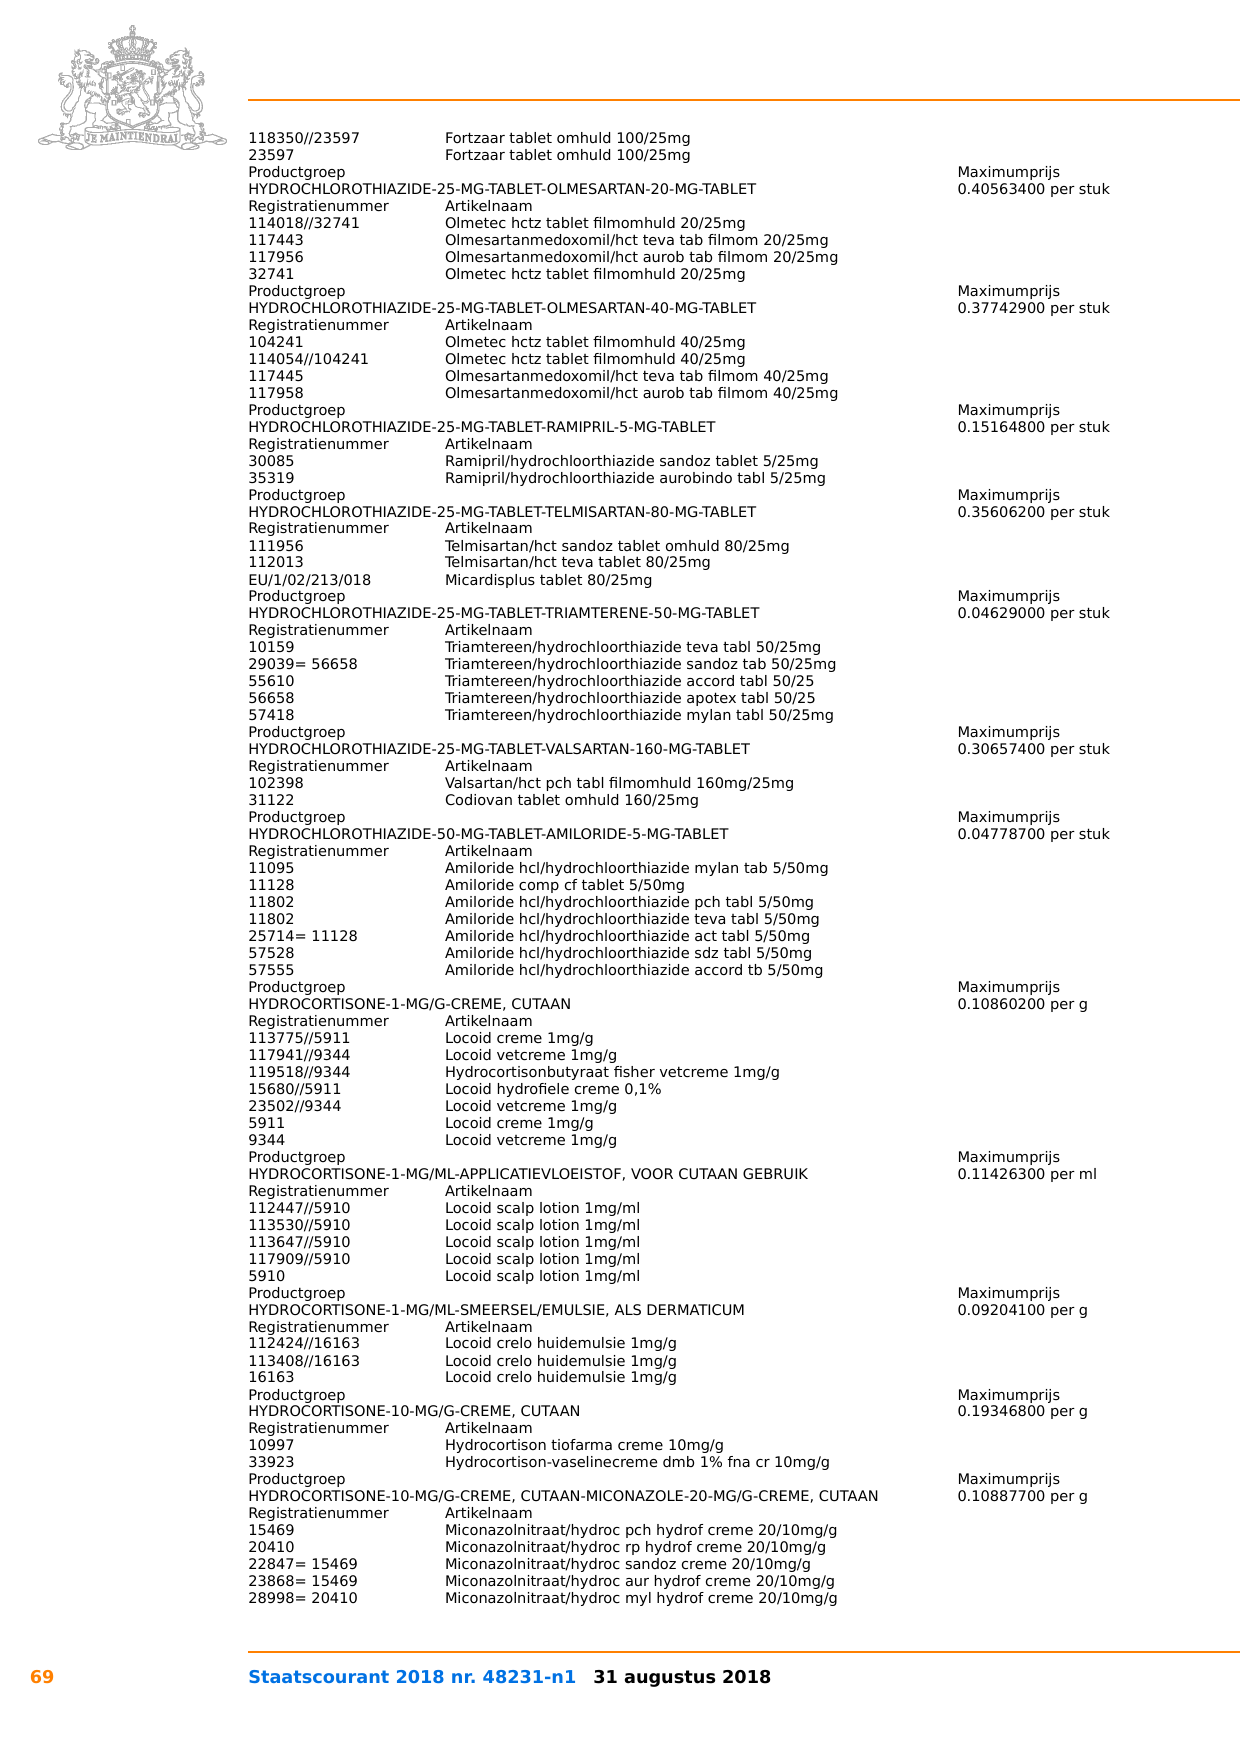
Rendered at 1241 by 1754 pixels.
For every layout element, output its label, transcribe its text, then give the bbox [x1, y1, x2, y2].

table_cell Miconazolnitraat/hydroc sandoz creme 20/10mg/g [439, 1556, 951, 1573]
table_cell Maximumprijs [951, 724, 1163, 741]
table_cell [951, 470, 1163, 486]
table_cell Artikelnaam [439, 843, 951, 860]
table_cell Miconazolnitraat/hydroc pch hydrof creme 20/10mg/g [439, 1522, 951, 1539]
table_cell [951, 1437, 1163, 1454]
table_cell Maximumprijs [951, 1285, 1163, 1301]
table_cell 35319 [248, 470, 439, 486]
table_cell [951, 385, 1163, 402]
table_cell Amiloride hcl/hydrochloorthiazide accord tb 5/50mg [439, 962, 951, 979]
table_cell Locoid creme 1mg/g [439, 1030, 951, 1047]
table_cell Olmesartanmedoxomil/hct teva tab filmom 40/25mg [439, 368, 951, 384]
table_cell [951, 673, 1163, 690]
table_cell Locoid scalp lotion 1mg/ml [439, 1251, 951, 1267]
table_cell Artikelnaam [439, 198, 951, 215]
table_cell Registratienummer [248, 758, 439, 775]
table_cell Productgroep [248, 283, 439, 300]
table_cell [951, 1268, 1163, 1284]
table_cell 102398 [248, 775, 439, 792]
table_cell 117941//9344 [248, 1047, 439, 1064]
table_cell [951, 1522, 1163, 1539]
table_cell Amiloride hcl/hydrochloorthiazide pch tabl 5/50mg [439, 894, 951, 911]
table_cell Maximumprijs [951, 402, 1163, 418]
table_cell HYDROCHLOROTHIAZIDE-50-MG-TABLET-AMILORIDE-5-MG-TABLET [248, 826, 951, 843]
table_cell 111956 [248, 538, 439, 554]
table_cell Locoid crelo huidemulsie 1mg/g [439, 1353, 951, 1369]
table_cell [951, 1183, 1163, 1199]
table_cell Productgroep [248, 724, 439, 741]
table_cell Artikelnaam [439, 758, 951, 775]
table_cell 32741 [248, 266, 439, 283]
table_cell HYDROCHLOROTHIAZIDE-25-MG-TABLET-VALSARTAN-160-MG-TABLET [248, 741, 951, 758]
table_cell Maximumprijs [951, 164, 1163, 181]
table_cell [951, 232, 1163, 249]
table_cell [439, 724, 951, 741]
table_cell 20410 [248, 1539, 439, 1556]
table_cell 119518//9344 [248, 1064, 439, 1081]
table_cell Registratienummer [248, 622, 439, 639]
table_cell [951, 758, 1163, 775]
table_cell Registratienummer [248, 843, 439, 860]
table_cell 0.10887700 per g [951, 1488, 1163, 1505]
table_cell Productgroep [248, 1149, 439, 1166]
table_cell [951, 911, 1163, 928]
table_cell Maximumprijs [951, 486, 1163, 503]
table_cell Olmetec hctz tablet filmomhuld 20/25mg [439, 266, 951, 283]
table_cell [951, 775, 1163, 792]
table_cell 114018//32741 [248, 215, 439, 232]
table_cell 0.19346800 per g [951, 1403, 1163, 1420]
table_cell [951, 147, 1163, 164]
table_cell 0.37742900 per stuk [951, 300, 1163, 317]
table_cell [951, 1013, 1163, 1030]
table_cell Productgroep [248, 1386, 439, 1403]
table_cell 11802 [248, 911, 439, 928]
table_cell 0.11426300 per ml [951, 1166, 1163, 1183]
table_cell [439, 588, 951, 605]
table_cell Miconazolnitraat/hydroc rp hydrof creme 20/10mg/g [439, 1539, 951, 1556]
table_cell Hydrocortisonbutyraat fisher vetcreme 1mg/g [439, 1064, 951, 1081]
table_cell 9344 [248, 1132, 439, 1149]
table_cell [951, 538, 1163, 554]
table_cell HYDROCORTISONE-10-MG/G-CREME, CUTAAN-MICONAZOLE-20-MG/G-CREME, CUTAAN [248, 1488, 951, 1505]
table_cell HYDROCHLOROTHIAZIDE-25-MG-TABLET-TELMISARTAN-80-MG-TABLET [248, 504, 951, 520]
table_cell [951, 1047, 1163, 1064]
table_cell [951, 1098, 1163, 1115]
table_cell Triamtereen/hydrochloorthiazide mylan tabl 50/25mg [439, 707, 951, 724]
table_cell Locoid crelo huidemulsie 1mg/g [439, 1369, 951, 1386]
table_cell [951, 1590, 1163, 1607]
table_cell 25714= 11128 [248, 928, 439, 945]
table_cell [439, 1386, 951, 1403]
table_cell Locoid scalp lotion 1mg/ml [439, 1200, 951, 1217]
table_cell Registratienummer [248, 317, 439, 334]
table_cell [951, 215, 1163, 232]
table_cell Productgroep [248, 164, 439, 181]
table_cell 23868= 15469 [248, 1573, 439, 1590]
table_cell 33923 [248, 1454, 439, 1471]
table_cell 28998= 20410 [248, 1590, 439, 1607]
table_cell [439, 1285, 951, 1301]
table_cell [951, 877, 1163, 894]
picture [38, 25, 227, 150]
table_cell Maximumprijs [951, 588, 1163, 605]
table_cell Olmesartanmedoxomil/hct teva tab filmom 20/25mg [439, 232, 951, 249]
table_cell 23597 [248, 147, 439, 164]
table_cell Codiovan tablet omhuld 160/25mg [439, 792, 951, 809]
table_cell HYDROCORTISONE-1-MG/ML-SMEERSEL/EMULSIE, ALS DERMATICUM [248, 1301, 951, 1318]
table_cell [951, 1132, 1163, 1149]
table_cell Registratienummer [248, 1505, 439, 1522]
table_cell HYDROCORTISONE-1-MG/ML-APPLICATIEVLOEISTOF, VOOR CUTAAN GEBRUIK [248, 1166, 951, 1183]
table_cell [951, 334, 1163, 351]
table_cell [951, 656, 1163, 673]
table_cell Registratienummer [248, 198, 439, 215]
table_cell Amiloride comp cf tablet 5/50mg [439, 877, 951, 894]
table_cell Artikelnaam [439, 1319, 951, 1335]
table_cell Artikelnaam [439, 1013, 951, 1030]
table_cell Fortzaar tablet omhuld 100/25mg [439, 130, 951, 147]
table_cell [951, 1573, 1163, 1590]
table_cell [951, 368, 1163, 384]
table_cell [951, 453, 1163, 469]
table_cell [951, 1081, 1163, 1098]
table_cell Triamtereen/hydrochloorthiazide apotex tabl 50/25 [439, 690, 951, 707]
table_cell Maximumprijs [951, 283, 1163, 300]
table_cell Amiloride hcl/hydrochloorthiazide sdz tabl 5/50mg [439, 945, 951, 962]
table_cell 112013 [248, 554, 439, 571]
table_cell HYDROCHLOROTHIAZIDE-25-MG-TABLET-TRIAMTERENE-50-MG-TABLET [248, 605, 951, 622]
table_cell Locoid vetcreme 1mg/g [439, 1132, 951, 1149]
table_cell Productgroep [248, 809, 439, 826]
table_cell Artikelnaam [439, 622, 951, 639]
table_cell 0.35606200 per stuk [951, 504, 1163, 520]
table_cell [951, 1539, 1163, 1556]
table_cell [951, 690, 1163, 707]
table_cell [951, 317, 1163, 334]
table_cell [951, 1234, 1163, 1251]
table_cell Maximumprijs [951, 1149, 1163, 1166]
table_cell 11802 [248, 894, 439, 911]
table_cell [951, 1369, 1163, 1386]
table_cell 0.15164800 per stuk [951, 419, 1163, 436]
table_cell [951, 1064, 1163, 1081]
table_cell [951, 520, 1163, 537]
table_cell Productgroep [248, 402, 439, 418]
table_cell 0.09204100 per g [951, 1301, 1163, 1318]
table_cell [951, 1420, 1163, 1437]
table_cell Artikelnaam [439, 1420, 951, 1437]
table_cell Amiloride hcl/hydrochloorthiazide teva tabl 5/50mg [439, 911, 951, 928]
table_cell Productgroep [248, 1285, 439, 1301]
table_cell 0.30657400 per stuk [951, 741, 1163, 758]
table_cell [951, 266, 1163, 283]
table_cell [951, 1335, 1163, 1352]
table_cell Productgroep [248, 1471, 439, 1488]
table_cell 5910 [248, 1268, 439, 1284]
table_cell 117909//5910 [248, 1251, 439, 1267]
table_cell [439, 283, 951, 300]
table_cell 117958 [248, 385, 439, 402]
table_cell Miconazolnitraat/hydroc aur hydrof creme 20/10mg/g [439, 1573, 951, 1590]
table_cell [439, 1149, 951, 1166]
table_cell [951, 1353, 1163, 1369]
table_cell Registratienummer [248, 520, 439, 537]
table_cell 23502//9344 [248, 1098, 439, 1115]
table_cell 29039= 56658 [248, 656, 439, 673]
table_cell 113647//5910 [248, 1234, 439, 1251]
table_cell [439, 1471, 951, 1488]
table_cell [951, 436, 1163, 452]
table_cell [951, 1115, 1163, 1132]
table_cell HYDROCHLOROTHIAZIDE-25-MG-TABLET-OLMESARTAN-20-MG-TABLET [248, 181, 951, 198]
table_cell 112447//5910 [248, 1200, 439, 1217]
table_cell 57528 [248, 945, 439, 962]
table_cell 112424//16163 [248, 1335, 439, 1352]
table_cell [951, 622, 1163, 639]
table_cell Maximumprijs [951, 979, 1163, 996]
table_cell [951, 1556, 1163, 1573]
table_cell 0.10860200 per g [951, 996, 1163, 1013]
table_cell Telmisartan/hct sandoz tablet omhuld 80/25mg [439, 538, 951, 554]
table_cell Olmesartanmedoxomil/hct aurob tab filmom 40/25mg [439, 385, 951, 402]
table_cell Valsartan/hct pch tabl filmomhuld 160mg/25mg [439, 775, 951, 792]
table_cell 15469 [248, 1522, 439, 1539]
table_cell [951, 894, 1163, 911]
table_cell 56658 [248, 690, 439, 707]
table_cell [951, 1030, 1163, 1047]
table_cell [951, 707, 1163, 724]
table_cell 0.40563400 per stuk [951, 181, 1163, 198]
table_cell Artikelnaam [439, 1505, 951, 1522]
table_cell Productgroep [248, 588, 439, 605]
table_cell 0.04629000 per stuk [951, 605, 1163, 622]
table_cell [951, 554, 1163, 571]
table_cell 31122 [248, 792, 439, 809]
table_cell Miconazolnitraat/hydroc myl hydrof creme 20/10mg/g [439, 1590, 951, 1607]
table_cell Artikelnaam [439, 1183, 951, 1199]
table_cell [951, 1319, 1163, 1335]
table_cell 11128 [248, 877, 439, 894]
table_cell Fortzaar tablet omhuld 100/25mg [439, 147, 951, 164]
table_cell Maximumprijs [951, 1386, 1163, 1403]
table_cell Locoid vetcreme 1mg/g [439, 1047, 951, 1064]
table_cell 10997 [248, 1437, 439, 1454]
table_cell [951, 639, 1163, 656]
table_cell [951, 198, 1163, 215]
table_cell 118350//23597 [248, 130, 439, 147]
table_cell Triamtereen/hydrochloorthiazide accord tabl 50/25 [439, 673, 951, 690]
table_cell 55610 [248, 673, 439, 690]
table_cell Ramipril/hydrochloorthiazide aurobindo tabl 5/25mg [439, 470, 951, 486]
table_cell 114054//104241 [248, 351, 439, 368]
table_cell [951, 962, 1163, 979]
table_cell 5911 [248, 1115, 439, 1132]
table_cell [439, 809, 951, 826]
table_cell HYDROCORTISONE-1-MG/G-CREME, CUTAAN [248, 996, 951, 1013]
table_cell 117445 [248, 368, 439, 384]
table_cell EU/1/02/213/018 [248, 571, 439, 588]
table_cell [951, 130, 1163, 147]
table_cell Productgroep [248, 979, 439, 996]
table_cell [951, 1251, 1163, 1267]
table_cell Amiloride hcl/hydrochloorthiazide mylan tab 5/50mg [439, 860, 951, 877]
table_cell [951, 1505, 1163, 1522]
table_cell Maximumprijs [951, 809, 1163, 826]
table_cell 22847= 15469 [248, 1556, 439, 1573]
table_cell Telmisartan/hct teva tablet 80/25mg [439, 554, 951, 571]
table_cell [951, 1217, 1163, 1233]
table_cell 10159 [248, 639, 439, 656]
table_cell Olmetec hctz tablet filmomhuld 40/25mg [439, 334, 951, 351]
table_cell Amiloride hcl/hydrochloorthiazide act tabl 5/50mg [439, 928, 951, 945]
table_cell 117443 [248, 232, 439, 249]
table_cell Registratienummer [248, 1319, 439, 1335]
table_cell Registratienummer [248, 436, 439, 452]
table_cell 57555 [248, 962, 439, 979]
table_cell 57418 [248, 707, 439, 724]
table_cell 30085 [248, 453, 439, 469]
table_cell HYDROCORTISONE-10-MG/G-CREME, CUTAAN [248, 1403, 951, 1420]
table_cell Micardisplus tablet 80/25mg [439, 571, 951, 588]
table_cell Locoid scalp lotion 1mg/ml [439, 1268, 951, 1284]
table_cell [951, 249, 1163, 266]
table_cell Hydrocortison-vaselinecreme dmb 1% fna cr 10mg/g [439, 1454, 951, 1471]
table_cell Registratienummer [248, 1013, 439, 1030]
table_cell Artikelnaam [439, 520, 951, 537]
table_cell Olmetec hctz tablet filmomhuld 40/25mg [439, 351, 951, 368]
table_cell Locoid scalp lotion 1mg/ml [439, 1217, 951, 1233]
table_cell 113408//16163 [248, 1353, 439, 1369]
table_cell [439, 979, 951, 996]
table_cell 104241 [248, 334, 439, 351]
table_cell Hydrocortison tiofarma creme 10mg/g [439, 1437, 951, 1454]
table_cell [951, 860, 1163, 877]
table_cell 15680//5911 [248, 1081, 439, 1098]
table_cell Locoid hydrofiele creme 0,1% [439, 1081, 951, 1098]
table_cell Registratienummer [248, 1420, 439, 1437]
table_cell [951, 792, 1163, 809]
table_cell [951, 351, 1163, 368]
table_cell Olmesartanmedoxomil/hct aurob tab filmom 20/25mg [439, 249, 951, 266]
table_cell [951, 843, 1163, 860]
table_cell Triamtereen/hydrochloorthiazide teva tabl 50/25mg [439, 639, 951, 656]
table_cell 11095 [248, 860, 439, 877]
table_cell Artikelnaam [439, 436, 951, 452]
table_cell 117956 [248, 249, 439, 266]
table_cell Ramipril/hydrochloorthiazide sandoz tablet 5/25mg [439, 453, 951, 469]
table_cell Locoid vetcreme 1mg/g [439, 1098, 951, 1115]
table_cell [439, 402, 951, 418]
table_cell [951, 571, 1163, 588]
table_cell 16163 [248, 1369, 439, 1386]
table_cell Locoid creme 1mg/g [439, 1115, 951, 1132]
table_cell [439, 486, 951, 503]
table_cell 0.04778700 per stuk [951, 826, 1163, 843]
table_cell Locoid scalp lotion 1mg/ml [439, 1234, 951, 1251]
table_cell Olmetec hctz tablet filmomhuld 20/25mg [439, 215, 951, 232]
table_cell Registratienummer [248, 1183, 439, 1199]
table_cell [439, 164, 951, 181]
table_cell 113775//5911 [248, 1030, 439, 1047]
table_cell HYDROCHLOROTHIAZIDE-25-MG-TABLET-OLMESARTAN-40-MG-TABLET [248, 300, 951, 317]
table_cell [951, 928, 1163, 945]
table_cell Artikelnaam [439, 317, 951, 334]
table_cell [951, 1200, 1163, 1217]
table_cell Productgroep [248, 486, 439, 503]
table_cell Maximumprijs [951, 1471, 1163, 1488]
table_cell [951, 1454, 1163, 1471]
table_cell [951, 945, 1163, 962]
table_cell HYDROCHLOROTHIAZIDE-25-MG-TABLET-RAMIPRIL-5-MG-TABLET [248, 419, 951, 436]
table_cell 113530//5910 [248, 1217, 439, 1233]
table_cell Locoid crelo huidemulsie 1mg/g [439, 1335, 951, 1352]
table_cell Triamtereen/hydrochloorthiazide sandoz tab 50/25mg [439, 656, 951, 673]
